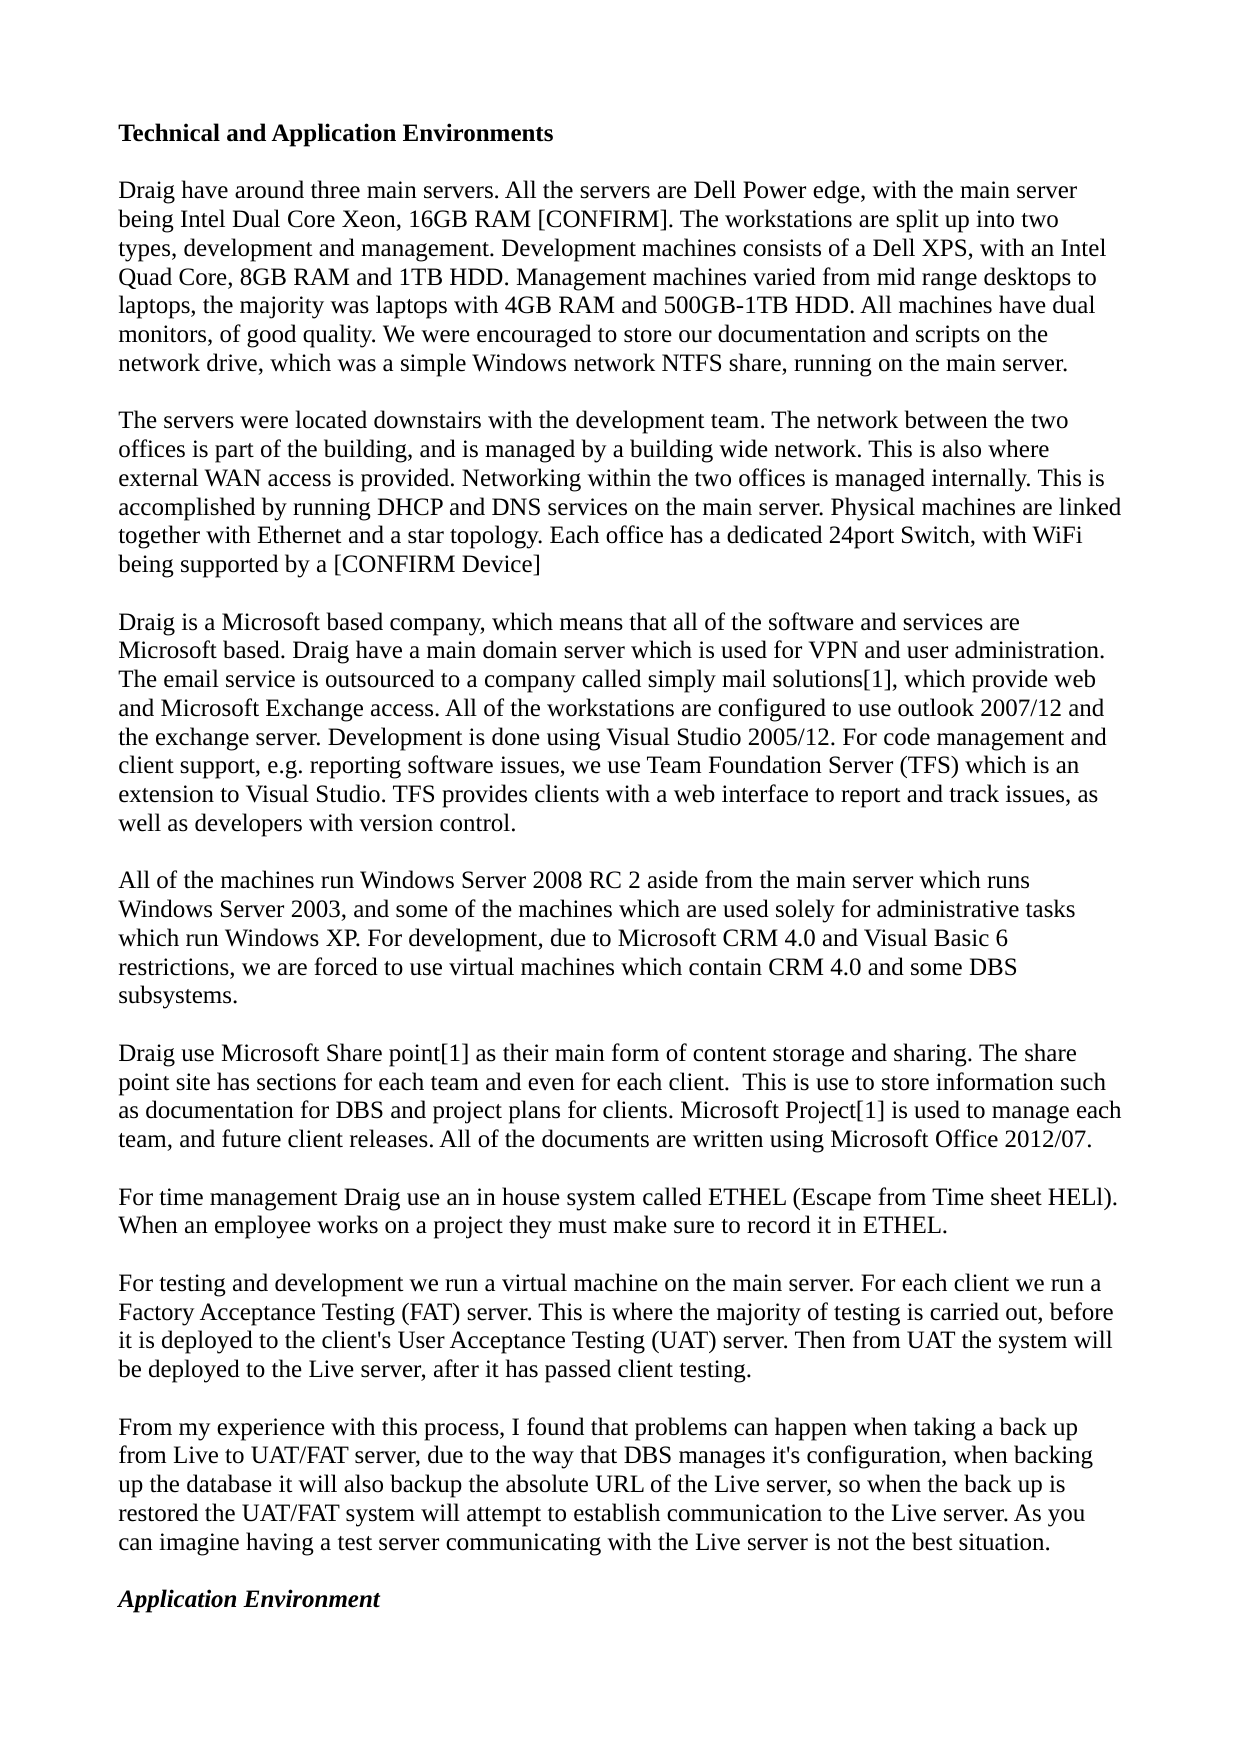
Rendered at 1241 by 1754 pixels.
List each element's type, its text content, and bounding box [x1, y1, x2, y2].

text For time management Draig use an in house system called ETHEL (Escape from Time sheet HELl). When an employee works on a project they must make sure to record it in ETHEL. [118, 1182, 1122, 1239]
text For testing and development we run a virtual machine on the main server. For each client we run a Factory Acceptance Testing (FAT) server. This is where the majority of testing is carried out, before it is deployed to the client's User Acceptance Testing (UAT) server. Then from UAT the system will be deployed to the Live server, after it has passed client testing. [118, 1268, 1122, 1383]
text From my experience with this process, I found that problems can happen when taking a back up from Live to UAT/FAT server, due to the way that DBS manages it's configuration, when backing up the database it will also backup the absolute URL of the Live server, so when the back up is restored the UAT/FAT system will attempt to establish communication to the Live server. As you can imagine having a test server communicating with the Live server is not the best situation. [118, 1412, 1122, 1556]
text The servers were located downstairs with the development team. The network between the two offices is part of the building, and is managed by a building wide network. This is also where external WAN access is provided. Networking within the two offices is managed internally. This is accomplished by running DHCP and DNS services on the main server. Physical machines are linked together with Ethernet and a star topology. Each office has a dedicated 24port Switch, with WiFi being supported by a [CONFIRM Device] [118, 406, 1122, 578]
text All of the machines run Windows Server 2008 RC 2 aside from the main server which runs Windows Server 2003, and some of the machines which are used solely for administrative tasks which run Windows XP. For development, due to Microsoft CRM 4.0 and Visual Basic 6 restrictions, we are forced to use virtual machines which contain CRM 4.0 and some DBS subsystems. [118, 866, 1122, 1009]
text Technical and Application Environments [118, 118, 1122, 147]
text Draig have around three main servers. All the servers are Dell Power edge, with the main server being Intel Dual Core Xeon, 16GB RAM [CONFIRM]. The workstations are split up into two types, development and management. Development machines consists of a Dell XPS, with an Intel Quad Core, 8GB RAM and 1TB HDD. Management machines varied from mid range desktops to laptops, the majority was laptops with 4GB RAM and 500GB-1TB HDD. All machines have dual monitors, of good quality. We were encouraged to store our documentation and scripts on the network drive, which was a simple Windows network NTFS share, running on the main server. [118, 176, 1122, 377]
text Application Environment [118, 1584, 1122, 1613]
text Draig use Microsoft Share point[1] as their main form of content storage and sharing. The share point site has sections for each team and even for each client. This is use to store information such as documentation for DBS and project plans for clients. Microsoft Project[1] is used to manage each team, and future client releases. All of the documents are written using Microsoft Office 2012/07. [118, 1038, 1122, 1153]
text Draig is a Microsoft based company, which means that all of the software and services are Microsoft based. Draig have a main domain server which is used for VPN and user administration. The email service is outsourced to a company called simply mail solutions[1], which provide web and Microsoft Exchange access. All of the workstations are configured to use outlook 2007/12 and the exchange server. Development is done using Visual Studio 2005/12. For code management and client support, e.g. reporting software issues, we use Team Foundation Server (TFS) which is an extension to Visual Studio. TFS provides clients with a web interface to report and track issues, as well as developers with version control. [118, 607, 1122, 837]
